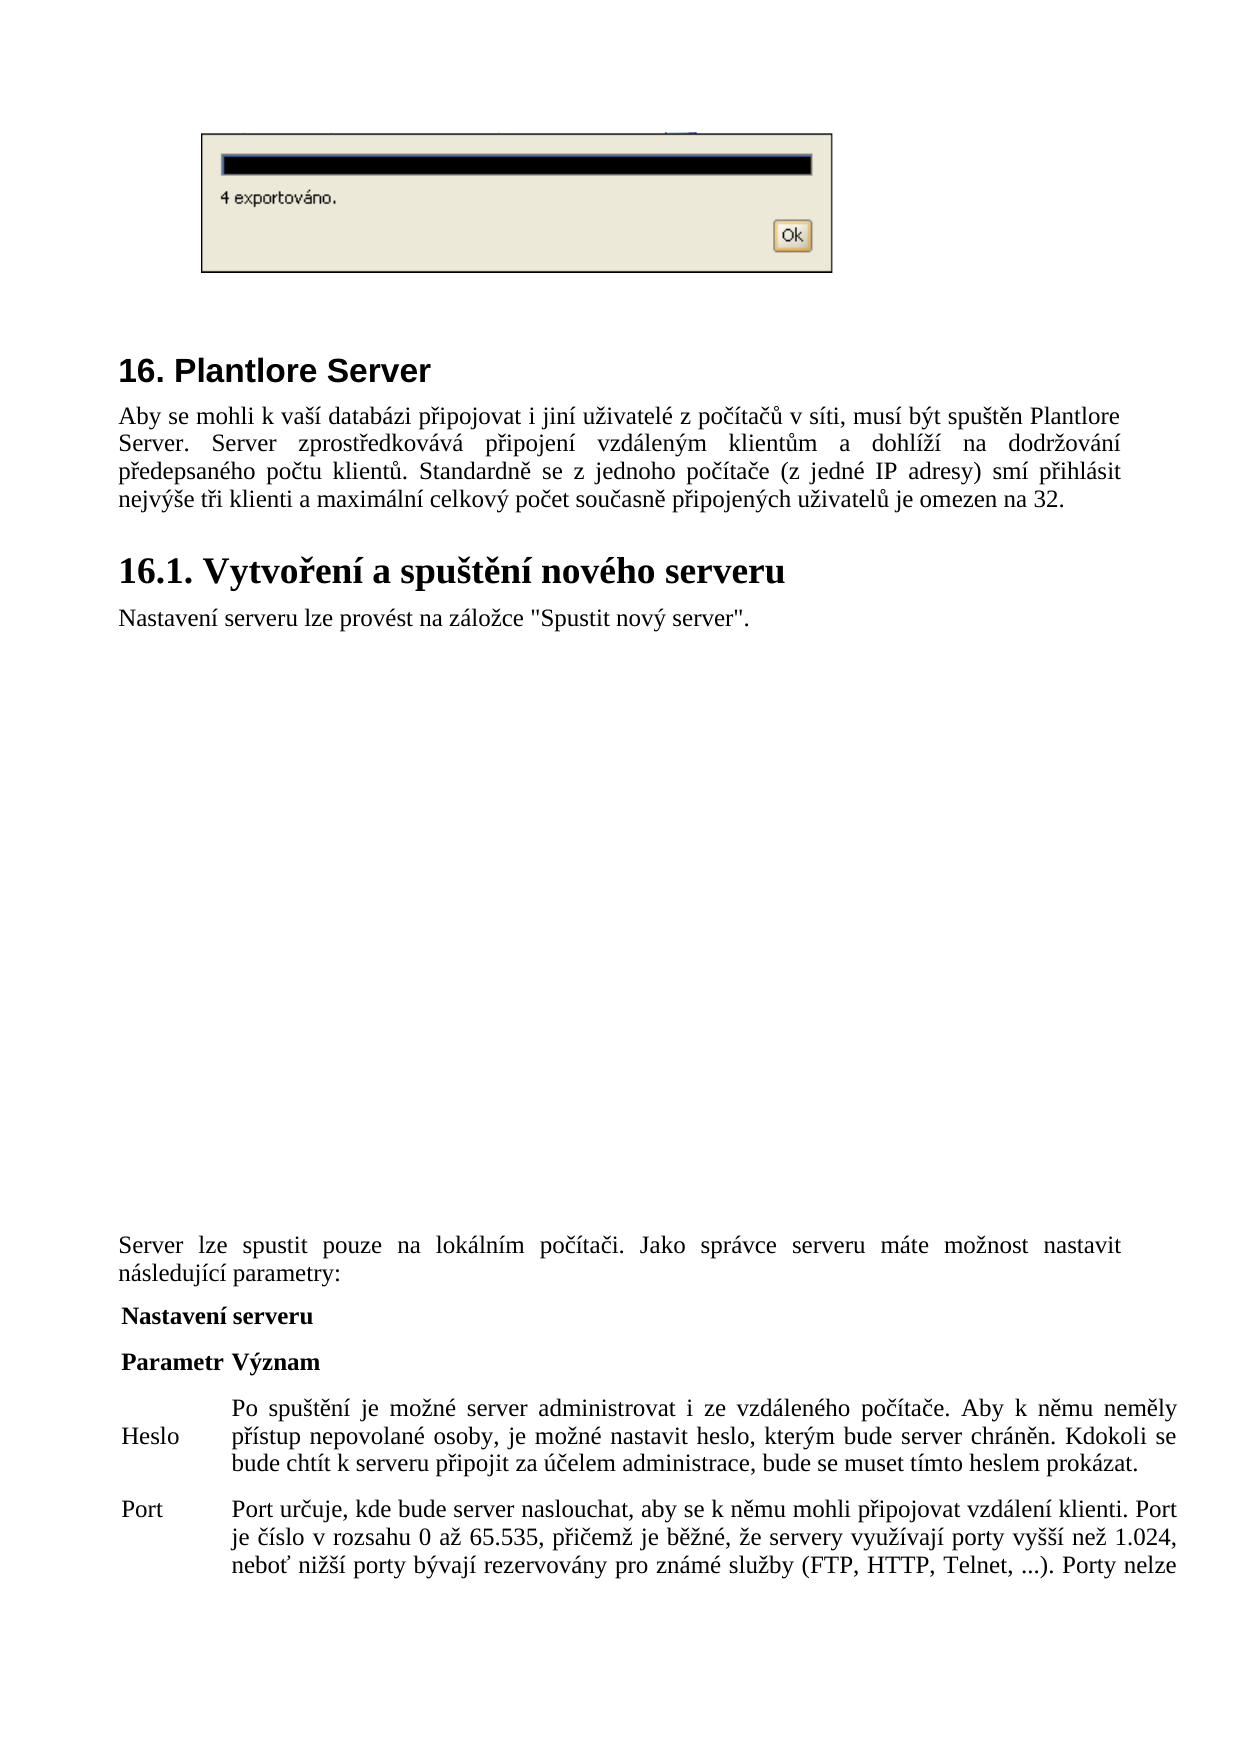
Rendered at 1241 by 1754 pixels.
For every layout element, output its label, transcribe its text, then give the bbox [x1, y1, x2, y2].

table_cell Význam [229, 1345, 1181, 1391]
text Aby se mohli k vaší databázi připojovat i jiní uživatelé z počítačů v síti, musí být spuštěn Plantlore Server. Server zprostředkovává připojení vzdáleným klientům a dohlíží na dodržování předepsaného počtu klientů. Standardně se z jednoho počítače (z jedné IP adresy) smí přihlásit nejvýše tři klienti a maximální celkový počet současně připojených uživatelů je omezen na 32. [118, 402, 1122, 513]
subtitle 16. Plantlore Server [118, 352, 1122, 389]
text Server lze spustit pouze na lokálním počítači. Jako správce serveru máte možnost nastavit následující parametry: [118, 1231, 1122, 1287]
table_cell Heslo [118, 1391, 228, 1493]
picture [201, 132, 833, 273]
subtitle 16.1. Vytvoření a spuštění nového serveru [118, 550, 1122, 592]
text Nastavení serveru lze provést na záložce "Spustit nový server". [118, 604, 1122, 632]
table_cell Parametr [118, 1345, 228, 1391]
table_cell Port určuje, kde bude server naslouchat, aby se k němu mohli připojovat vzdálení klienti. Port je číslo v rozsahu 0 až 65.535, přičemž je běžné, že servery využívají porty vyšší než 1.024, neboť nižší porty bývají rezervovány pro známé služby (FTP, HTTP, Telnet, ...). Porty nelze [229, 1493, 1181, 1582]
table_cell Port [118, 1493, 228, 1582]
table_cell Po spuštění je možné server administrovat i ze vzdáleného počítače. Aby k němu neměly přístup nepovolané osoby, je možné nastavit heslo, kterým bude server chráněn. Kdokoli se bude chtít k serveru připojit za účelem administrace, bude se muset tímto heslem prokázat. [229, 1391, 1181, 1493]
table_header Nastavení serveru [118, 1299, 1181, 1345]
